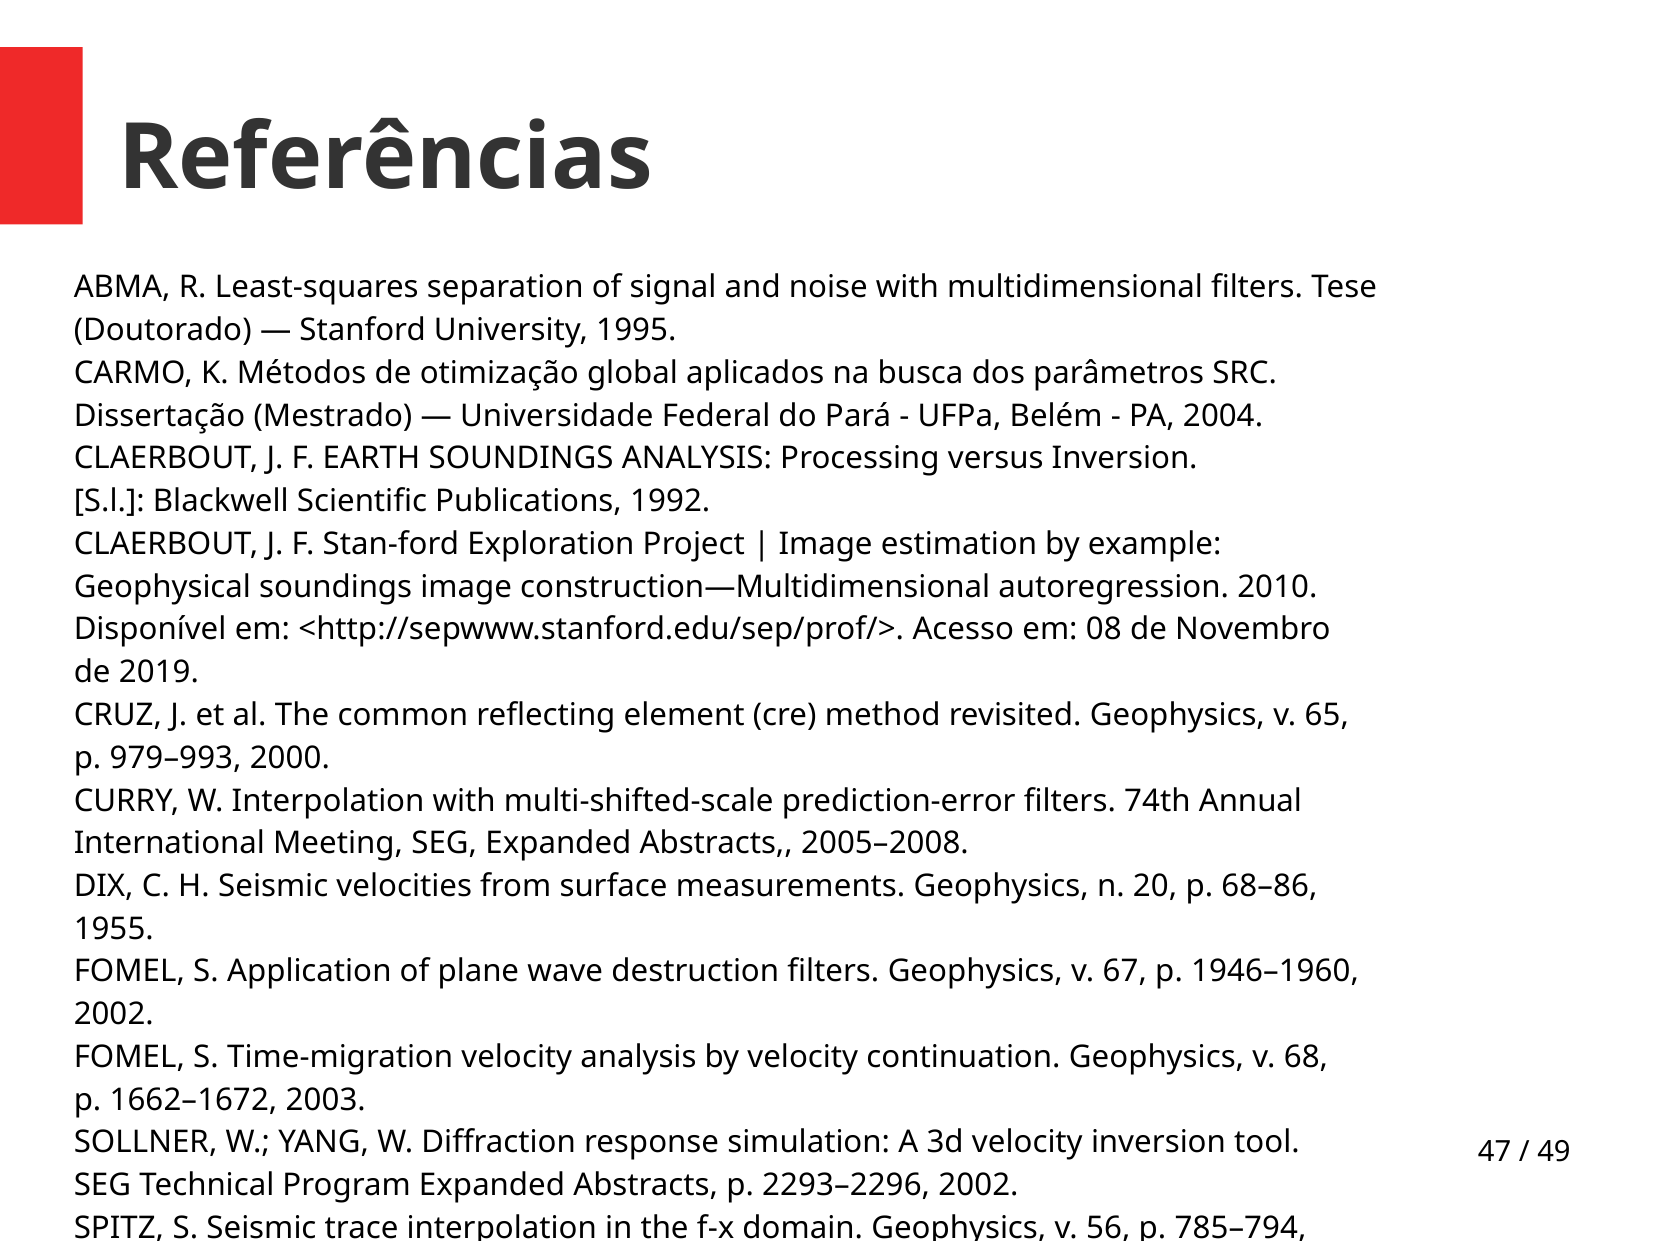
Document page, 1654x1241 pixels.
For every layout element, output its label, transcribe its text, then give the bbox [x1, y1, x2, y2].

text_box ABMA, R. Least-squares separation of signal and noise with multidimensional filters. Tese (Doutorado) — Stanford University, 1995. CARMO, K. Métodos de otimização global aplicados na busca dos parâmetros SRC. Dissertação (Mestrado) — Universidade Federal do Pará - UFPa, Belém - PA, 2004. CLAERBOUT, J. F. EARTH SOUNDINGS ANALYSIS: Processing versus Inversion. [S.l.]: Blackwell Scientific Publications, 1992. CLAERBOUT, J. F. Stan-ford Exploration Project | Image estimation by example: Geophysical soundings image construction—Multidimensional autoregression. 2010. Disponível em: <http://sepwww.stanford.edu/sep/prof/>. Acesso em: 08 de Novembro de 2019. CRUZ, J. et al. The common reflecting element (cre) method revisited. Geophysics, v. 65, p. 979–993, 2000. CURRY, W. Interpolation with multi-shifted-scale prediction-error filters. 74th Annual International Meeting, SEG, Expanded Abstracts,, 2005–2008. DIX, C. H. Seismic velocities from surface measurements. Geophysics, n. 20, p. 68–86, 1955. FOMEL, S. Application of plane wave destruction filters. Geophysics, v. 67, p. 1946–1960, 2002. FOMEL, S. Time-migration velocity analysis by velocity continuation. Geophysics, v. 68, p. 1662–1672, 2003. SOLLNER, W.; YANG, W. Diffraction response simulation: A 3d velocity inversion tool. SEG Technical Program Expanded Abstracts, p. 2293–2296, 2002. SPITZ, S. Seismic trace interpolation in the f-x domain. Geophysics, v. 56, p. 785–794, 1991. [59, 257, 1608, 1229]
title Referências [118, 49, 1571, 257]
